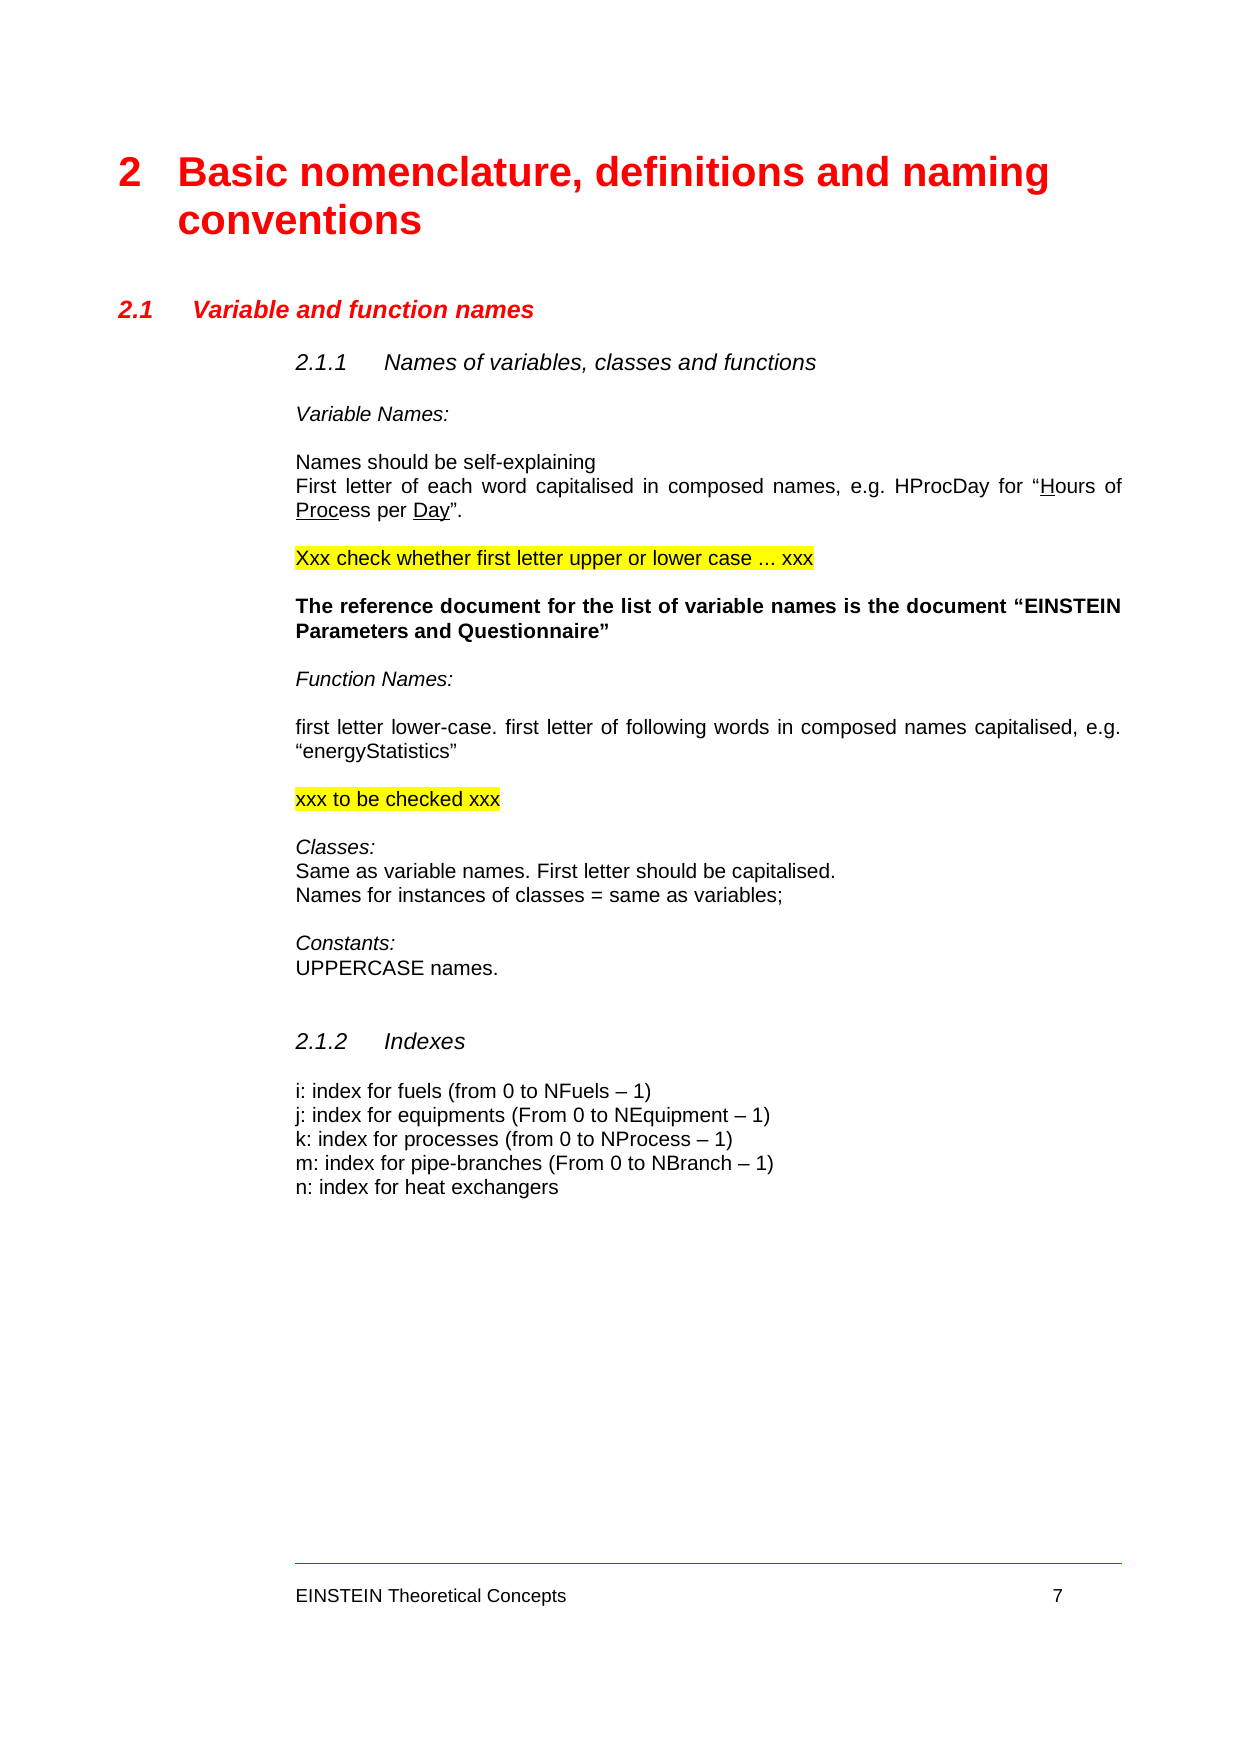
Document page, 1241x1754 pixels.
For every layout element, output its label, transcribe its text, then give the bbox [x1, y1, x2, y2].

text The reference document for the list of variable names is the document “EINSTEIN Parameters and Questionnaire” [295, 594, 1122, 643]
text Xxx check whether first letter upper or lower case ... xxx [295, 546, 1122, 570]
text Same as variable names. First letter should be capitalised. [295, 859, 1122, 883]
text Names for instances of classes = same as variables; [295, 883, 1122, 907]
subtitle Basic nomenclature, definitions and naming conventions [118, 148, 1122, 243]
text Classes: [295, 835, 1122, 859]
text UPPERCASE names. [295, 955, 1122, 979]
text Function Names: [295, 667, 1122, 691]
text i: index for fuels (from 0 to NFuels – 1) [295, 1079, 1122, 1103]
subtitle Indexes [295, 1028, 1122, 1055]
text j: index for equipments (From 0 to NEquipment – 1) [295, 1103, 1122, 1127]
text k: index for processes (from 0 to NProcess – 1) [295, 1127, 1122, 1151]
text xxx to be checked xxx [295, 787, 1122, 811]
text m: index for pipe-branches (From 0 to NBranch – 1) [295, 1151, 1122, 1175]
text Variable Names: [295, 402, 1122, 426]
subtitle Variable and function names [118, 295, 1122, 324]
text Constants: [295, 931, 1122, 955]
text n: index for heat exchangers [295, 1175, 1122, 1199]
text First letter of each word capitalised in composed names, e.g. HProcDay for “Hours of Process per Day”. [295, 474, 1122, 522]
subtitle Names of variables, classes and functions [295, 348, 1122, 375]
text Names should be self-explaining [295, 450, 1122, 474]
text first letter lower-case. first letter of following words in composed names capitalised, e.g. “energyStatistics” [295, 715, 1122, 763]
